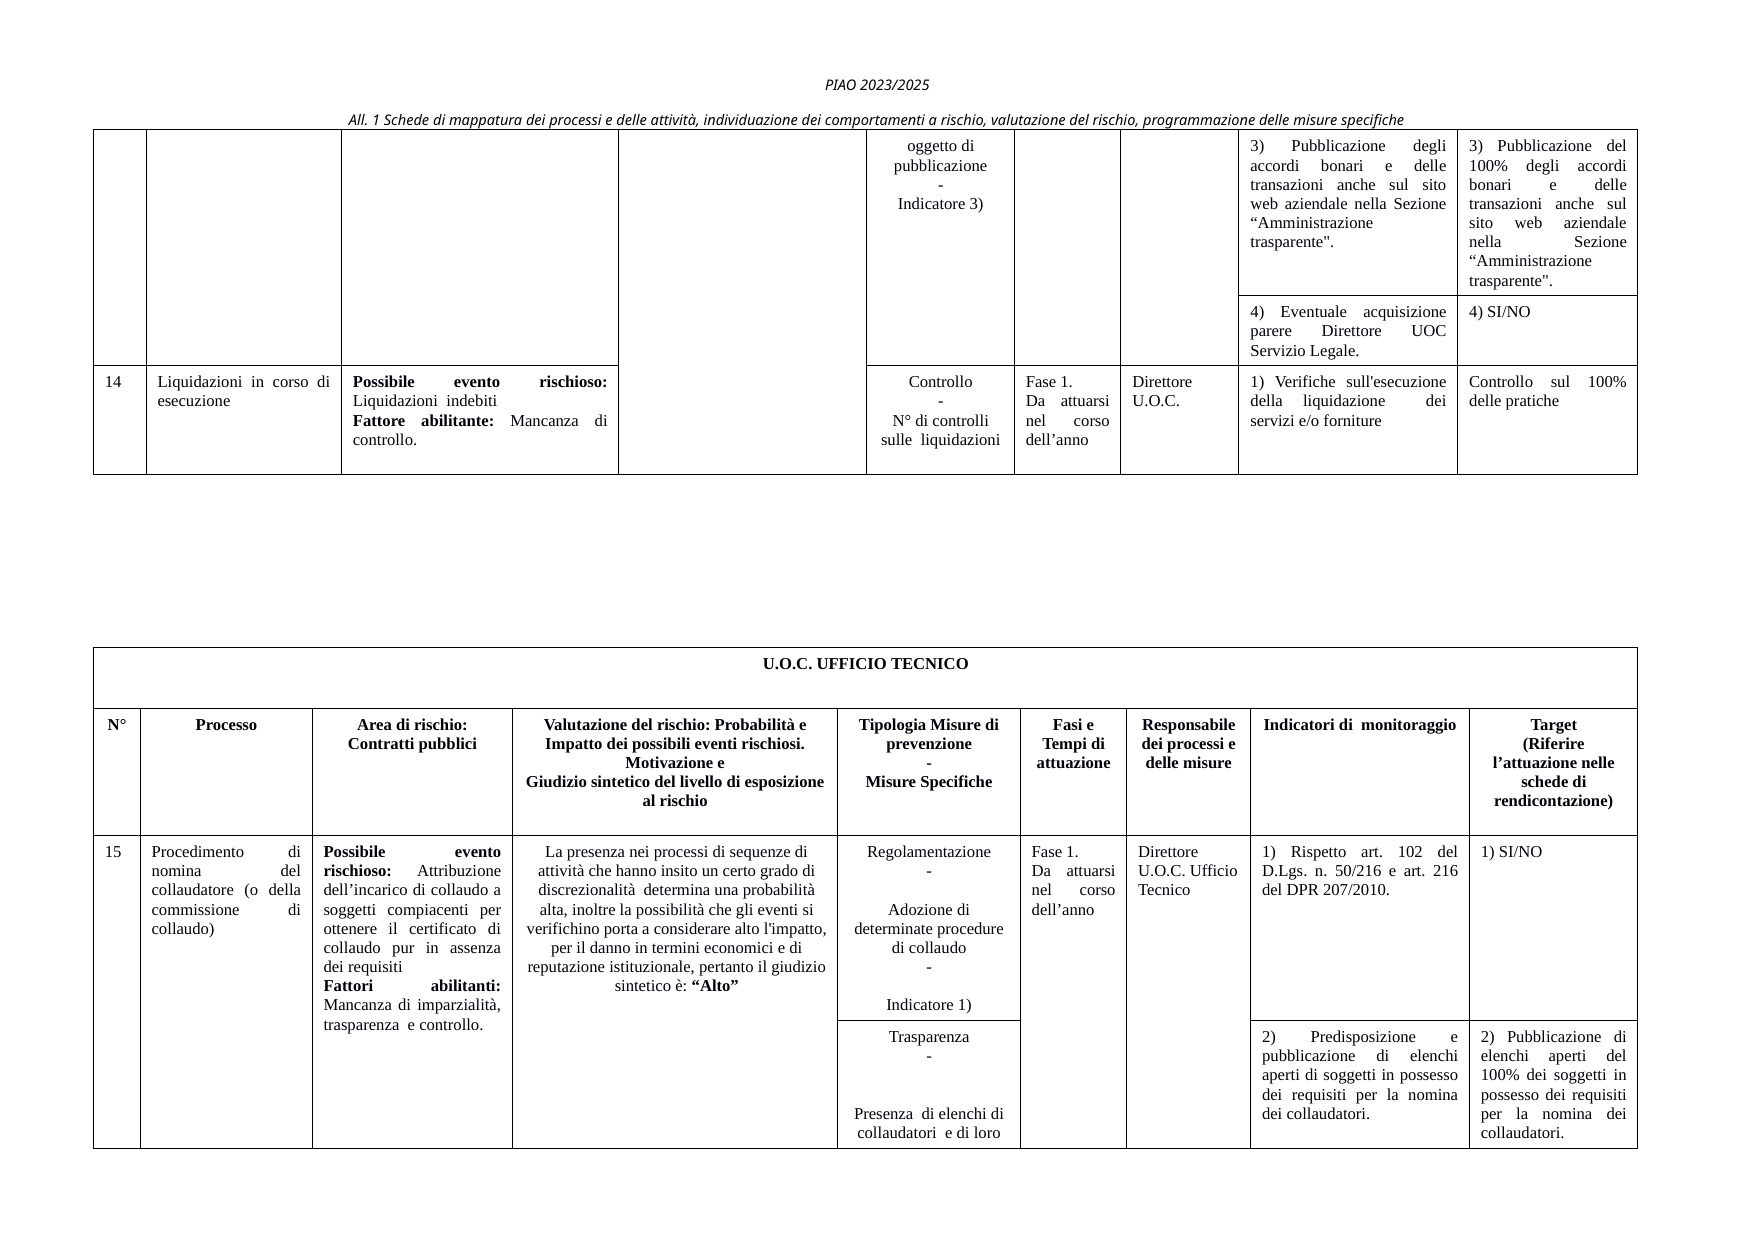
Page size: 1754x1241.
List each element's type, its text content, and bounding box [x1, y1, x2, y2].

table_cell Tipologia Misure di prevenzione - Misure Specifiche [838, 709, 1020, 835]
table_cell Controllo - N° di controlli sulle liquidazioni [867, 366, 1014, 473]
table_cell [1121, 130, 1238, 365]
table_cell Fase 1. Da attuarsi nel corso dell’anno [1015, 366, 1120, 473]
table_cell 15 [94, 836, 140, 1147]
table_cell [94, 130, 146, 365]
table_cell Controllo sul 100% delle pratiche [1458, 366, 1637, 473]
table_cell La presenza nei processi di sequenze di attività che hanno insito un certo grado di discrezionalità determina una probabilità alta, inoltre la possibilità che gli eventi si verifichino porta a considerare alto l'impatto, per il danno in termini economici e di reputazione istituzionale, pertanto il giudizio sintetico è: “Alto” [513, 836, 837, 1147]
table_header U.O.C. UFFICIO TECNICO [94, 648, 1637, 707]
table_cell Trasparenza - Presenza di elenchi di collaudatori e di loro [838, 1021, 1020, 1147]
table_cell Possibile evento rischioso: Attribuzione dell’incarico di collaudo a soggetti compiacenti per ottenere il certificato di collaudo pur in assenza dei requisiti Fattori abilitanti: Mancanza di imparzialità, trasparenza e controllo. [313, 836, 512, 1147]
table_cell [619, 130, 866, 473]
table_cell N° [94, 709, 140, 835]
table_cell 14 [94, 366, 146, 473]
table_cell Fase 1. Da attuarsi nel corso dell’anno [1021, 836, 1126, 1147]
table_cell 1) Rispetto art. 102 del D.Lgs. n. 50/216 e art. 216 del DPR 207/2010. [1251, 836, 1469, 1020]
table_cell Area di rischio: Contratti pubblici [313, 709, 512, 835]
table_cell Liquidazioni in corso di esecuzione [147, 366, 341, 473]
table_cell Regolamentazione - Adozione di determinate procedure di collaudo - Indicatore 1) [838, 836, 1020, 1020]
table_cell 1) Verifiche sull'esecuzione della liquidazione dei servizi e/o forniture [1239, 366, 1457, 473]
table_cell Procedimento di nomina del collaudatore (o della commissione di collaudo) [141, 836, 312, 1147]
table_cell 4) Eventuale acquisizione parere Direttore UOC Servizio Legale. [1239, 296, 1457, 365]
table_cell [342, 130, 618, 365]
table_cell [147, 130, 341, 365]
table_cell 2) Pubblicazione di elenchi aperti del 100% dei soggetti in possesso dei requisiti per la nomina dei collaudatori. [1470, 1021, 1637, 1147]
table_cell 4) SI/NO [1458, 296, 1637, 365]
table_cell [1015, 130, 1120, 365]
table_cell 3) Pubblicazione degli accordi bonari e delle transazioni anche sul sito web aziendale nella Sezione “Amministrazione trasparente". [1239, 130, 1457, 295]
table_cell Indicatori di monitoraggio [1251, 709, 1469, 835]
table_cell Fasi e Tempi di attuazione [1021, 709, 1126, 835]
table_cell Valutazione del rischio: Probabilità e Impatto dei possibili eventi rischiosi. Motivazione e Giudizio sintetico del livello di esposizione al rischio [513, 709, 837, 835]
table_cell Responsabile dei processi e delle misure [1127, 709, 1250, 835]
table_cell oggetto di pubblicazione - Indicatore 3) [867, 130, 1014, 365]
table_cell 1) SI/NO [1470, 836, 1637, 1020]
table_cell Possibile evento rischioso: Liquidazioni indebiti Fattore abilitante: Mancanza di controllo. [342, 366, 618, 473]
table_cell 3) Pubblicazione del 100% degli accordi bonari e delle transazioni anche sul sito web aziendale nella Sezione “Amministrazione trasparente". [1458, 130, 1637, 295]
table_cell Processo [141, 709, 312, 835]
table_cell Direttore U.O.C. [1121, 366, 1238, 473]
table_cell Target (Riferire l’attuazione nelle schede di rendicontazione) [1470, 709, 1637, 835]
table_cell 2) Predisposizione e pubblicazione di elenchi aperti di soggetti in possesso dei requisiti per la nomina dei collaudatori. [1251, 1021, 1469, 1147]
table_cell Direttore U.O.C. Ufficio Tecnico [1127, 836, 1250, 1147]
